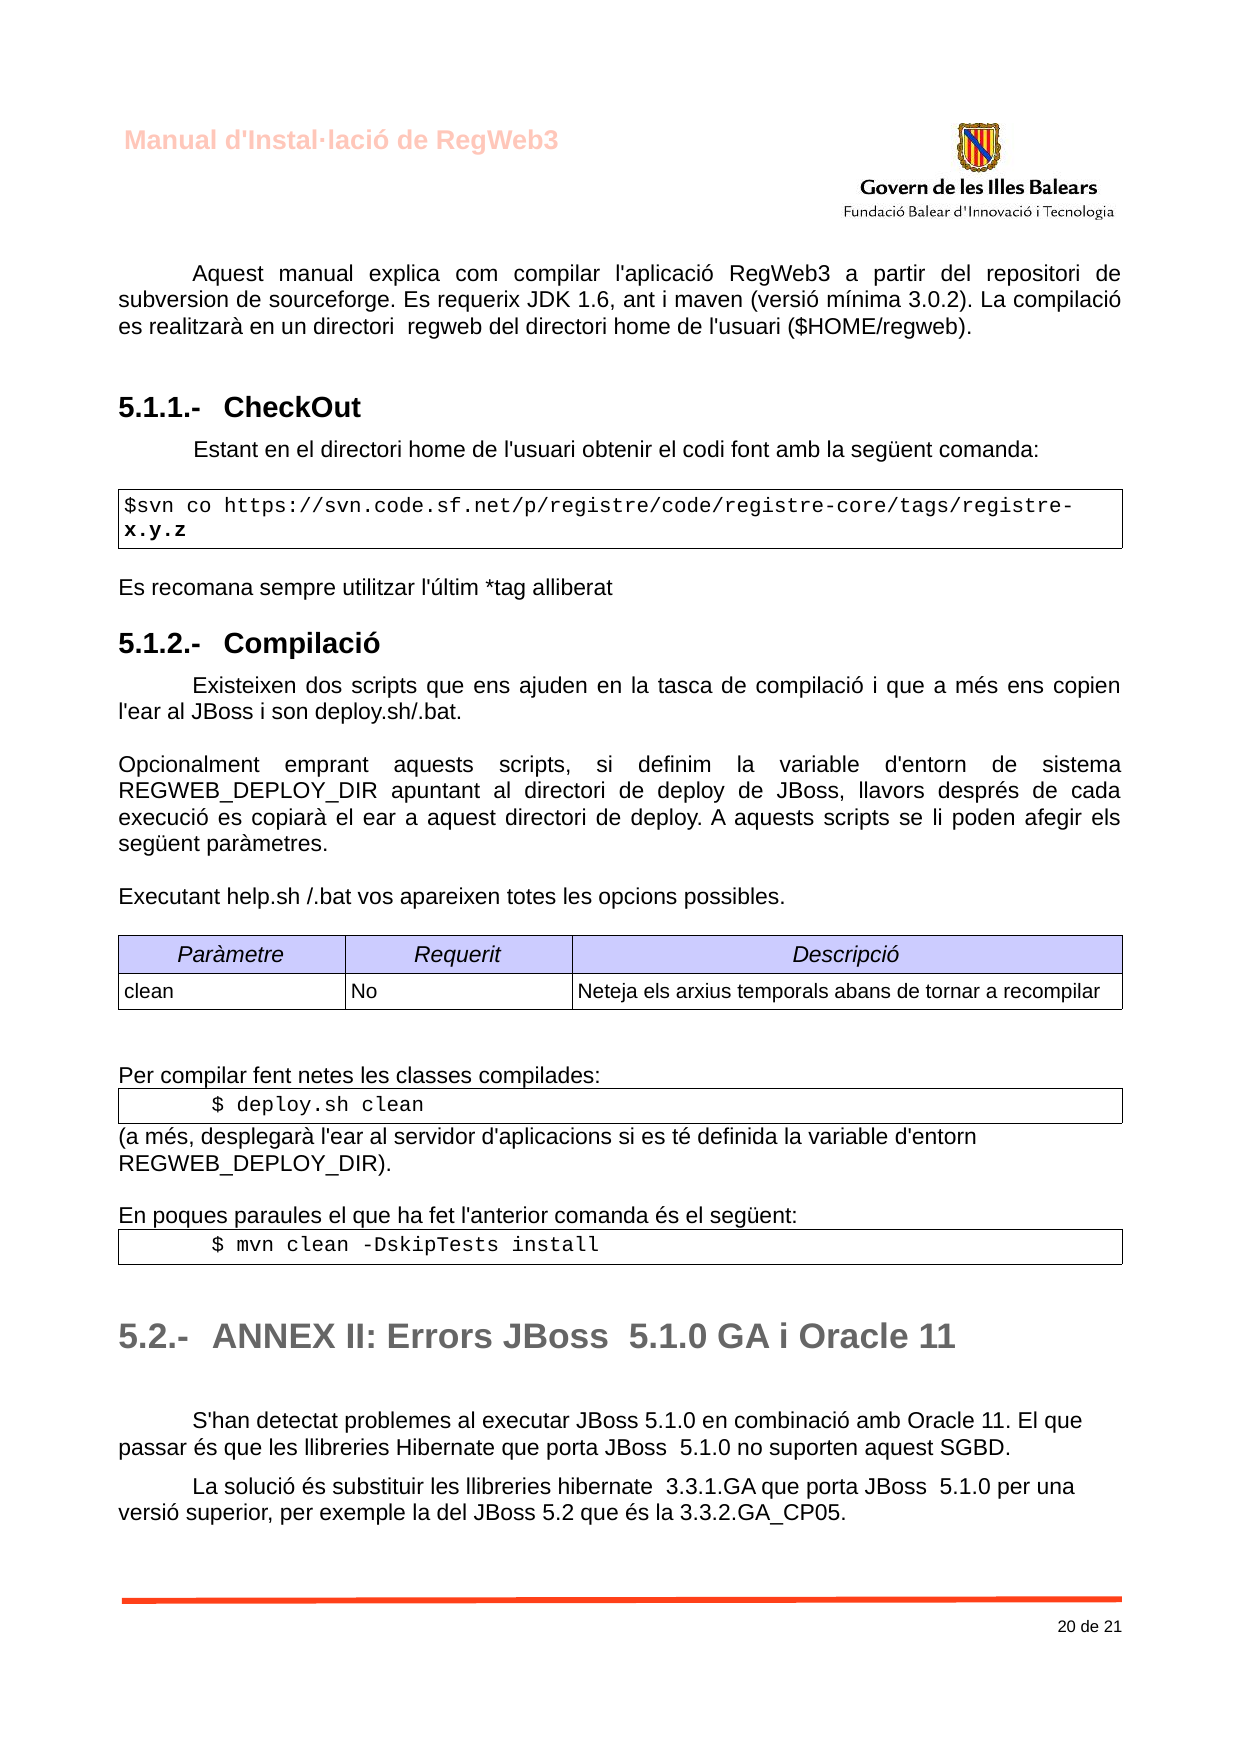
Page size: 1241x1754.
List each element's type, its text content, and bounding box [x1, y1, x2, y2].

subtitle Compilació [118, 626, 1122, 659]
text En poques paraules el que ha fet l'anterior comanda és el següent: [118, 1202, 1122, 1229]
picture [840, 123, 1117, 220]
table_header $svn co https://svn.code.sf.net/p/registre/code/registre-core/tags/registre-x.y.z [119, 490, 1122, 548]
table_header $ mvn clean -DskipTests install [119, 1230, 1122, 1264]
text S'han detectat problemes al executar JBoss 5.1.0 en combinació amb Oracle 11. El que passar és que les llibreries Hibernate que porta JBoss 5.1.0 no suporten aquest SGBD. [118, 1407, 1122, 1460]
subtitle CheckOut [118, 390, 1122, 424]
table_header Requerit [346, 936, 572, 973]
table_cell No [346, 974, 572, 1009]
text Executant help.sh /.bat vos apareixen totes les opcions possibles. [118, 883, 1122, 909]
table_header Paràmetre [119, 936, 345, 973]
text Es recomana sempre utilitzar l'últim *tag alliberat [118, 574, 1122, 601]
table_cell clean [119, 974, 345, 1009]
text Existeixen dos scripts que ens ajuden en la tasca de compilació i que a més ens copien l'ear al JBoss i son deploy.sh/.bat. [118, 672, 1122, 724]
table_header Descripció [573, 936, 1122, 973]
table_cell Neteja els arxius temporals abans de tornar a recompilar [573, 974, 1122, 1009]
text Aquest manual explica com compilar l'aplicació RegWeb3 a partir del repositori de subversion de sourceforge. Es requerix JDK 1.6, ant i maven (versió mínima 3.0.2). La compilació es realitzarà en un directori regweb del directori home de l'usuari ($HOME/regweb). [118, 260, 1122, 339]
table_header $ deploy.sh clean [119, 1089, 1122, 1123]
text (a més, desplegarà l'ear al servidor d'aplicacions si es té definida la variable d'entorn REGWEB_DEPLOY_DIR). [118, 1124, 1122, 1176]
list Estant en el directori home de l'usuari obtenir el codi font amb la següent comanda: [156, 436, 1122, 463]
subtitle ANNEX II: Errors JBoss 5.1.0 GA i Oracle 11 [118, 1315, 1122, 1356]
text La solució és substituir les llibreries hibernate 3.3.1.GA que porta JBoss 5.1.0 per una versió superior, per exemple la del JBoss 5.2 que és la 3.3.2.GA_CP05. [118, 1473, 1122, 1525]
text Per compilar fent netes les classes compilades: [118, 1062, 1122, 1088]
text Opcionalment emprant aquests scripts, si definim la variable d'entorn de sistema REGWEB_DEPLOY_DIR apuntant al directori de deploy de JBoss, llavors després de cada execució es copiarà el ear a aquest directori de deploy. A aquests scripts se li poden afegir els següent paràmetres. [118, 751, 1122, 856]
